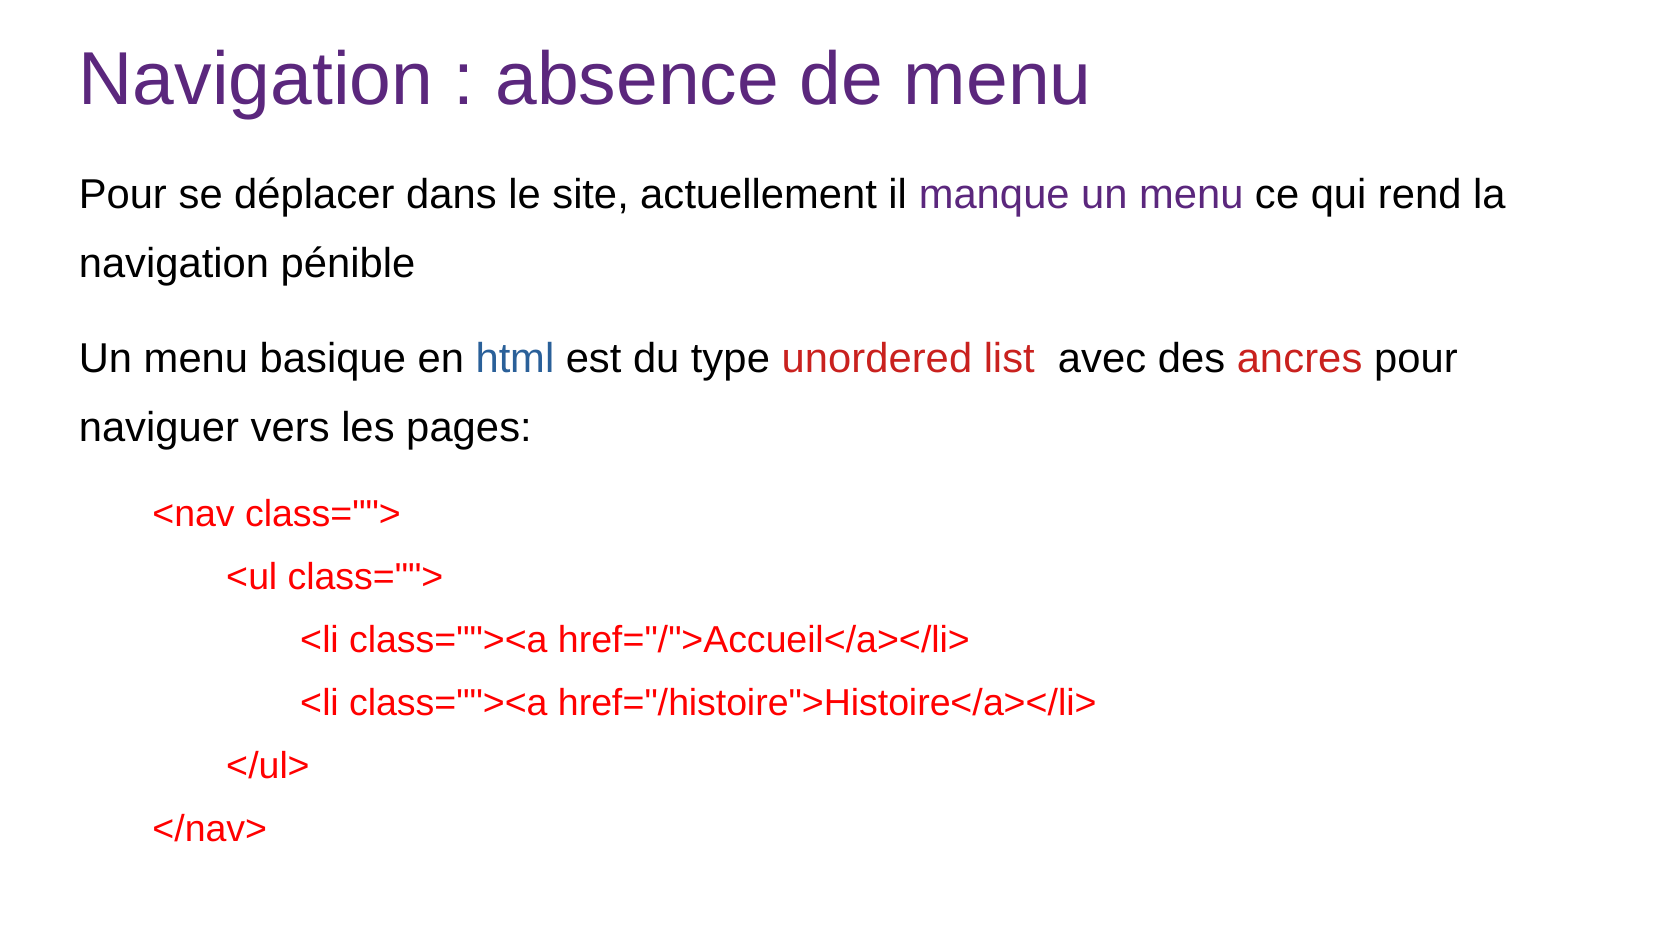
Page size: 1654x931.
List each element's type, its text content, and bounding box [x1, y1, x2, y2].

title Navigation : absence de menu [78, 36, 1556, 147]
text_box Pour se déplacer dans le site, actuellement il manque un menu ce qui rend la navigation pénible Un menu basique en html est du type unordered list avec des ancres pour naviguer vers les pages: <nav class=""> <ul class=""> <li class=""><a href="/">Accueil</a></li> <li class=""><a href="/histoire">Histoire</a></li> </ul> </nav> [78, 147, 1595, 857]
